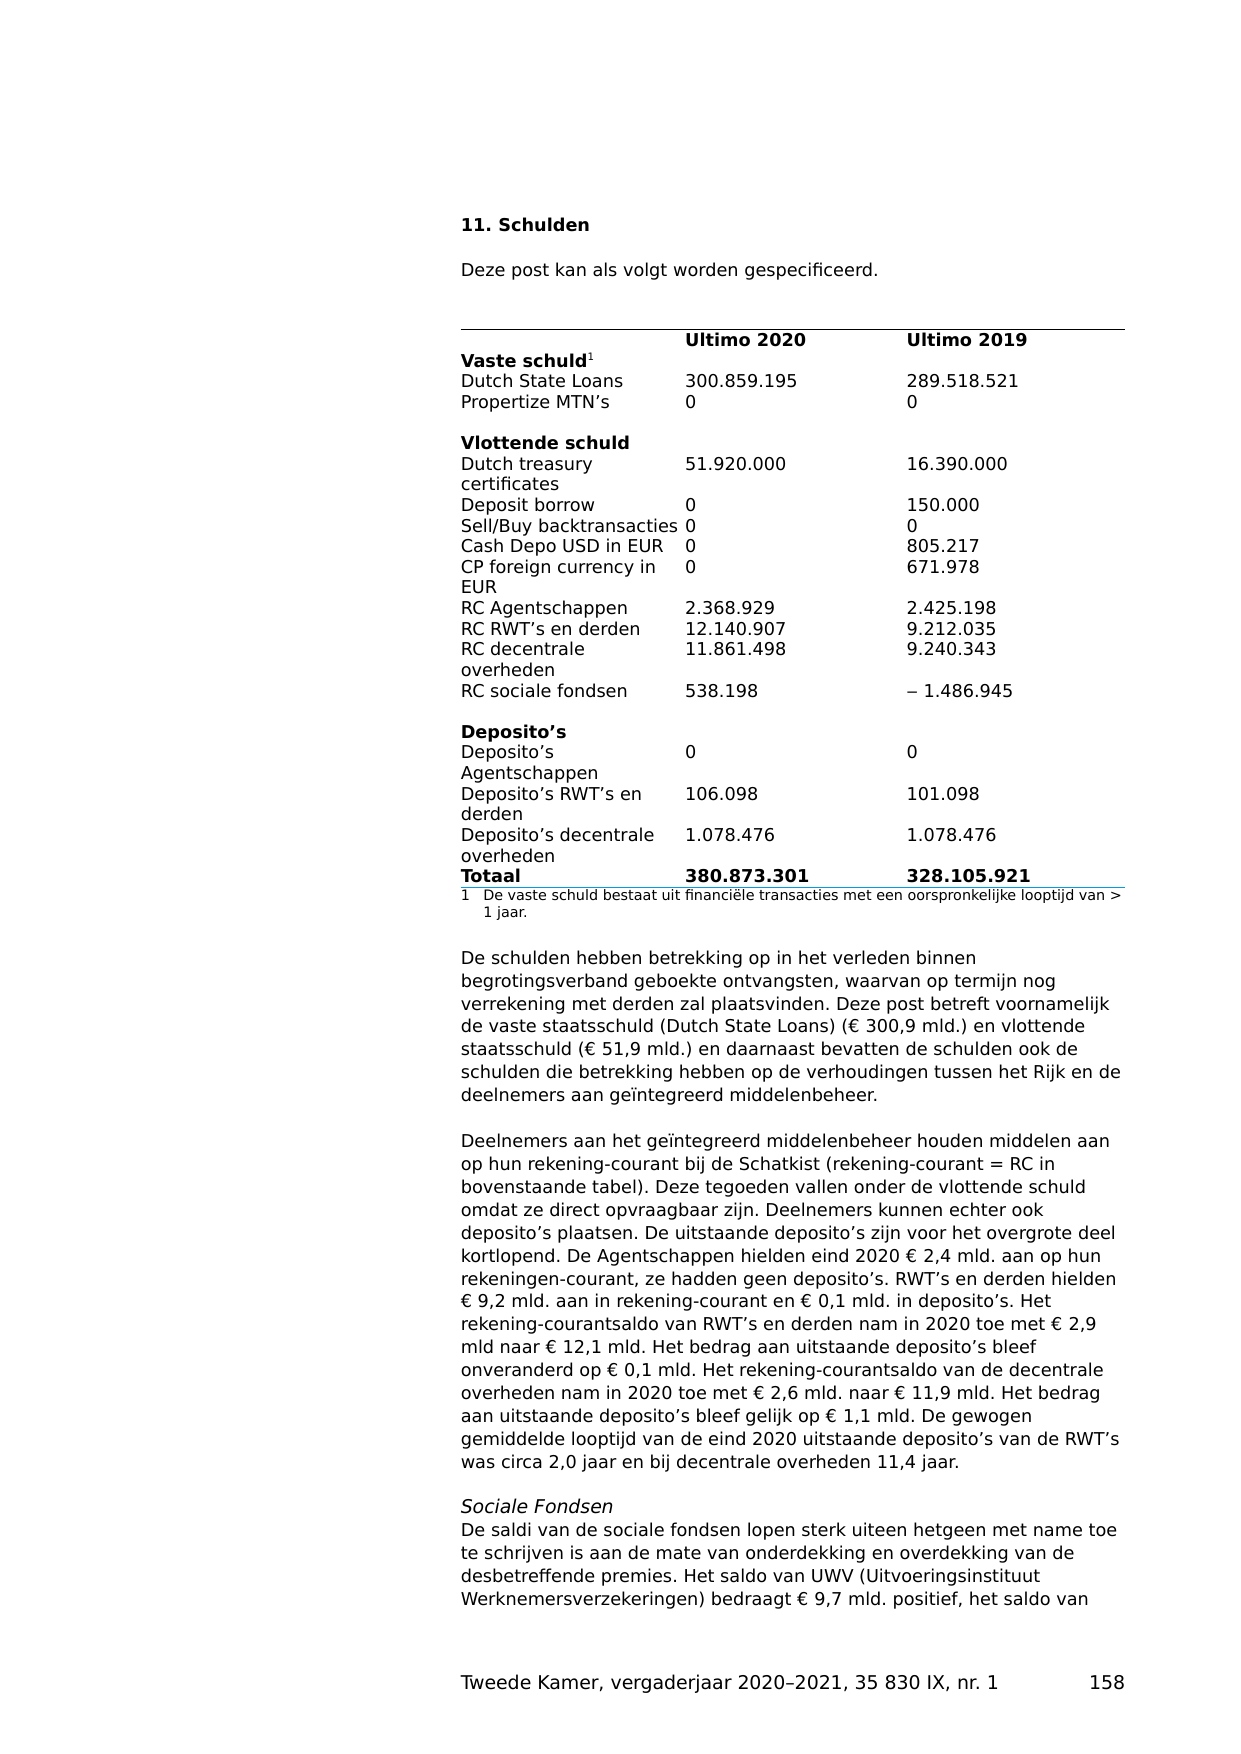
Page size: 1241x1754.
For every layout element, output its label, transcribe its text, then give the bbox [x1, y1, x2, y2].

table_cell 2.425.198 [904, 598, 1125, 619]
table_cell 12.140.907 [682, 619, 903, 639]
table_cell 805.217 [904, 536, 1125, 557]
table_cell Deposito’s RWT’s en derden [461, 784, 682, 825]
table_cell [461, 330, 682, 351]
table_cell [904, 351, 1125, 371]
table_cell Totaal [461, 866, 682, 887]
table_cell 106.098 [682, 784, 903, 825]
table_cell 328.105.921 [904, 866, 1125, 887]
table_cell Dutch State Loans [461, 371, 682, 392]
table_cell [461, 413, 682, 433]
table_cell 0 [682, 743, 903, 784]
table_cell 289.518.521 [904, 371, 1125, 392]
text De saldi van de sociale fondsen lopen sterk uiteen hetgeen met name toe te schrijven is aan de mate van onderdekking en overdekking van de desbetreffende premies. Het saldo van UWV (Uitvoeringsinstituut Werknemersverzekeringen) bedraagt € 9,7 mld. positief, het saldo van [461, 1518, 1125, 1609]
table_cell RC RWT’s en derden [461, 619, 682, 639]
table_cell Vaste schuld1 [461, 351, 682, 371]
table_cell 538.198 [682, 681, 903, 701]
table_cell 2.368.929 [682, 598, 903, 619]
table_cell [682, 351, 903, 371]
table_cell Sell/Buy backtransacties [461, 516, 682, 536]
table_cell 16.390.000 [904, 454, 1125, 495]
table_cell 101.098 [904, 784, 1125, 825]
table_cell 671.978 [904, 557, 1125, 598]
table_cell [461, 701, 682, 722]
text Deze post kan als volgt worden gespecificeerd. [461, 258, 1125, 281]
table_cell CP foreign currency in EUR [461, 557, 682, 598]
table_header Tabel 60 Schulden (bedragen x € 1.000) [461, 304, 1125, 329]
table_cell Cash Depo USD in EUR [461, 536, 682, 557]
table_cell 0 [904, 743, 1125, 784]
table_cell 11.861.498 [682, 639, 903, 681]
table_cell ‒ 1.486.945 [904, 681, 1125, 701]
table_cell 0 [904, 516, 1125, 536]
table_cell [904, 433, 1125, 454]
table_cell Propertize MTN’s [461, 392, 682, 412]
table_cell Vlottende schuld [461, 433, 682, 454]
table_cell RC sociale fondsen [461, 681, 682, 701]
list De vaste schuld bestaat uit financiële transacties met een oorspronkelijke looptijd van > 1 jaar. [461, 888, 1125, 921]
table_cell [682, 701, 903, 722]
table_cell 0 [682, 516, 903, 536]
text De schulden hebben betrekking op in het verleden binnen begrotingsverband geboekte ontvangsten, waarvan op termijn nog verrekening met derden zal plaatsvinden. Deze post betreft voornamelijk de vaste staatsschuld (Dutch State Loans) (€ 300,9 mld.) en vlottende staatsschuld (€ 51,9 mld.) en daarnaast bevatten de schulden ook de schulden die betrekking hebben op de verhoudingen tussen het Rijk en de deelnemers aan geïntegreerd middelenbeheer. [461, 946, 1125, 1106]
table_cell Deposit borrow [461, 495, 682, 516]
table_cell 9.212.035 [904, 619, 1125, 639]
table_cell 0 [682, 557, 903, 598]
text 11. Schulden [461, 213, 1125, 236]
table_cell Deposito’s decentrale overheden [461, 825, 682, 866]
table_cell 1.078.476 [682, 825, 903, 866]
table_cell [904, 413, 1125, 433]
table_cell [682, 413, 903, 433]
table_cell [682, 433, 903, 454]
table_cell 0 [682, 392, 903, 412]
text Sociale Fondsen [461, 1496, 1125, 1518]
table_cell 9.240.343 [904, 639, 1125, 681]
table_cell 0 [682, 536, 903, 557]
table_cell [904, 701, 1125, 722]
table_cell Deposito’s Agentschappen [461, 743, 682, 784]
table_cell RC decentrale overheden [461, 639, 682, 681]
table_cell [904, 722, 1125, 742]
table_cell Deposito’s [461, 722, 682, 742]
table_cell Dutch treasury certificates [461, 454, 682, 495]
table_cell 1.078.476 [904, 825, 1125, 866]
table_cell 51.920.000 [682, 454, 903, 495]
table_cell 0 [682, 495, 903, 516]
table_cell 0 [904, 392, 1125, 412]
table_cell 150.000 [904, 495, 1125, 516]
table_cell Ultimo 2019 [904, 330, 1125, 351]
table_cell Ultimo 2020 [682, 330, 903, 351]
table_cell [682, 722, 903, 742]
text Deelnemers aan het geïntegreerd middelenbeheer houden middelen aan op hun rekening-courant bij de Schatkist (rekening-courant = RC in bovenstaande tabel). Deze tegoeden vallen onder de vlottende schuld omdat ze direct opvraagbaar zijn. Deelnemers kunnen echter ook deposito’s plaatsen. De uitstaande deposito’s zijn voor het overgrote deel kortlopend. De Agentschappen hielden eind 2020 € 2,4 mld. aan op hun rekeningen-courant, ze hadden geen deposito’s. RWT’s en derden hielden € 9,2 mld. aan in rekening-courant en € 0,1 mld. in deposito’s. Het rekening-courantsaldo van RWT’s en derden nam in 2020 toe met € 2,9 mld naar € 12,1 mld. Het bedrag aan uitstaande deposito’s bleef onveranderd op € 0,1 mld. Het rekening-courantsaldo van de decentrale overheden nam in 2020 toe met € 2,6 mld. naar € 11,9 mld. Het bedrag aan uitstaande deposito’s bleef gelijk op € 1,1 mld. De gewogen gemiddelde looptijd van de eind 2020 uitstaande deposito’s van de RWT’s was circa 2,0 jaar en bij decentrale overheden 11,4 jaar. [461, 1129, 1125, 1473]
table_cell 380.873.301 [682, 866, 903, 887]
table_cell RC Agentschappen [461, 598, 682, 619]
table_cell 300.859.195 [682, 371, 903, 392]
